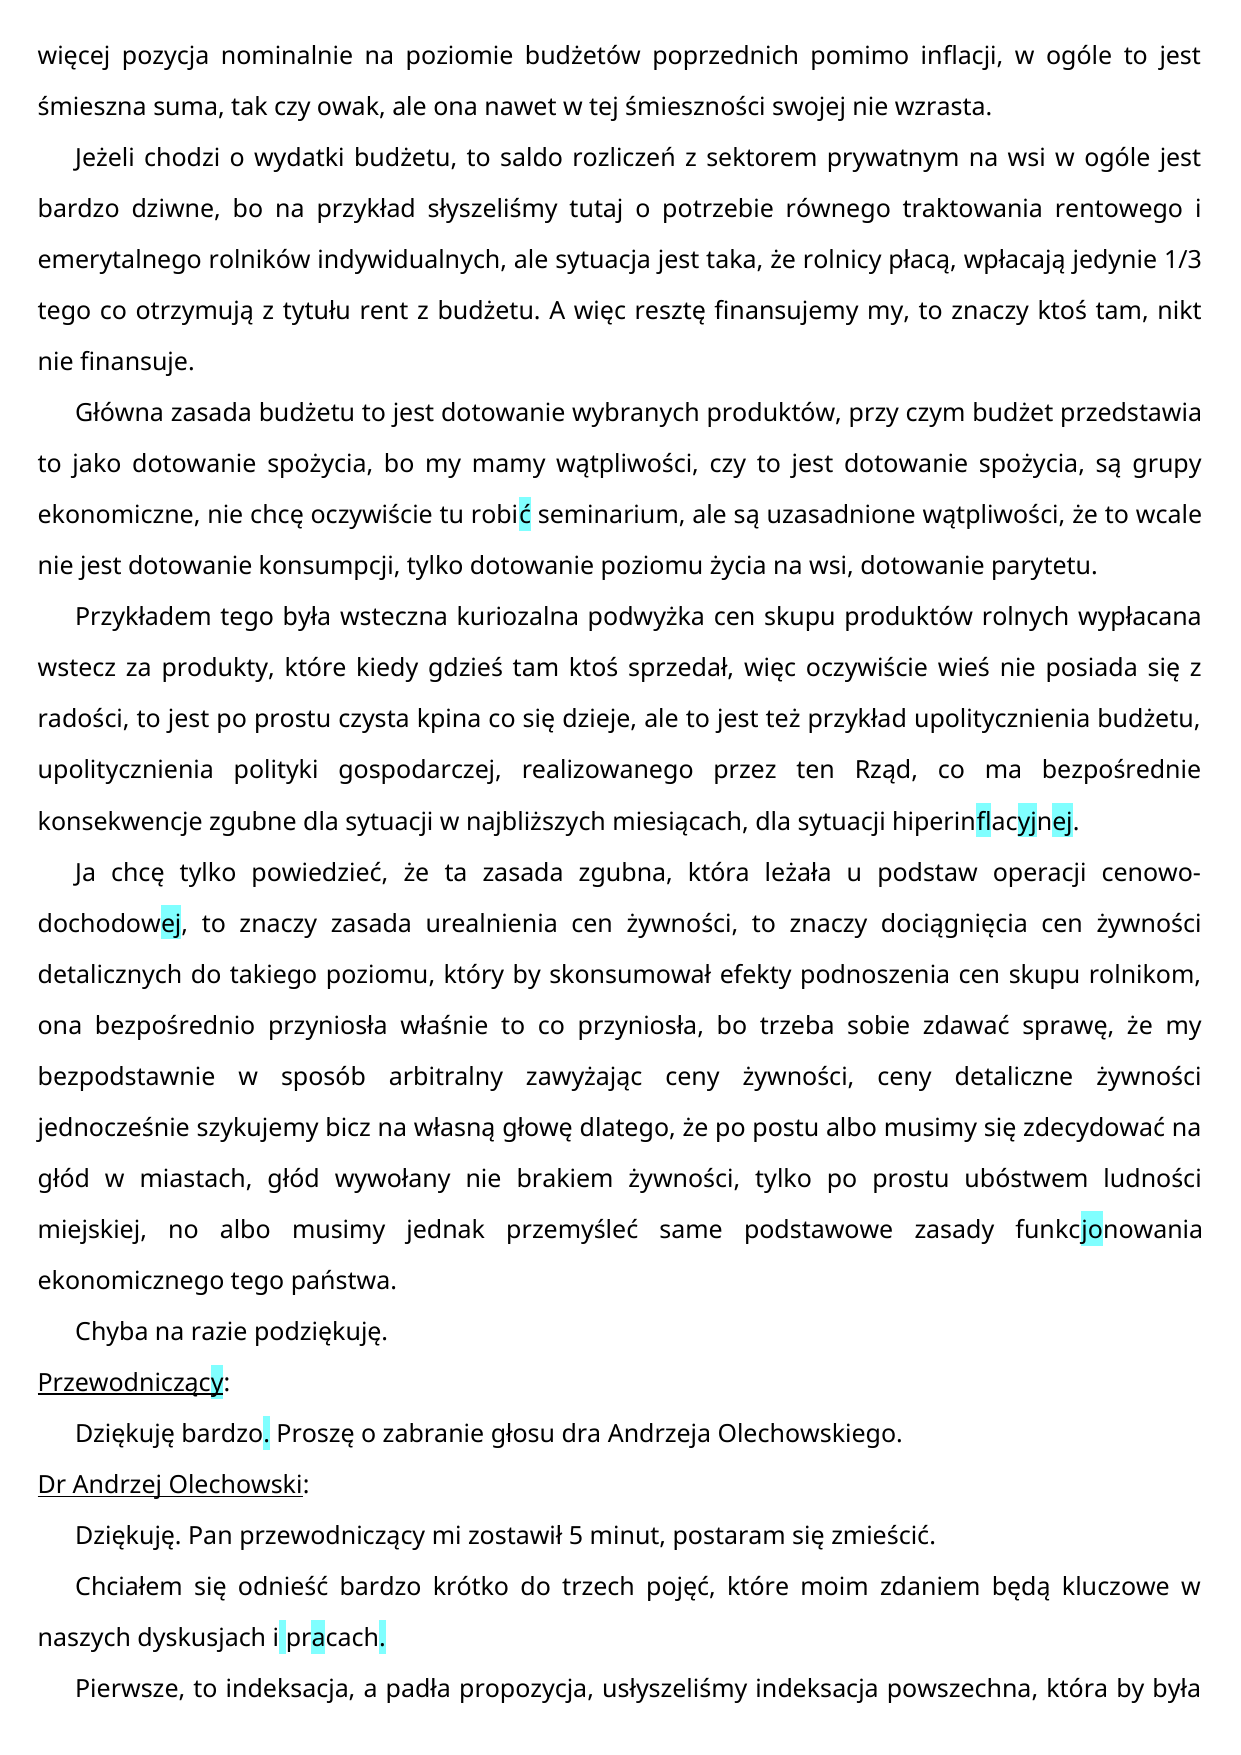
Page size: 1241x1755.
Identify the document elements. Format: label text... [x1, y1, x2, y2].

text Chyba na razie podziękuję. [37, 1313, 1203, 1348]
text Chciałem się odnieść bardzo krótko do trzech pojęć, które moim zdaniem będą kluczowe w naszych dyskusjach i pracach. [37, 1569, 1203, 1654]
text Dziękuję. Pan przewodniczący mi zostawił 5 minut, postaram się zmieścić. [37, 1518, 1203, 1552]
text więcej pozycja nominalnie na poziomie budżetów poprzednich pomimo inflacji, w ogóle to jest śmieszna suma, tak czy owak, ale ona nawet w tej śmieszności swojej nie wzrasta. [37, 37, 1203, 123]
text Dr Andrzej Olechowski: [37, 1467, 1203, 1501]
text Główna zasada budżetu to jest dotowanie wybranych produktów, przy czym budżet przedstawia to jako dotowanie spożycia, bo my mamy wątpliwości, czy to jest dotowanie spożycia, są grupy ekonomiczne, nie chcę oczywiście tu robić seminarium, ale są uzasadnione wątpliwości, że to wcale nie jest dotowanie konsumpcji, tylko dotowanie poziomu życia na wsi, dotowanie parytetu. [37, 395, 1203, 582]
text Jeżeli chodzi o wydatki budżetu, to saldo rozliczeń z sektorem prywatnym na wsi w ogóle jest bardzo dziwne, bo na przykład słyszeliśmy tutaj o potrzebie równego traktowania rentowego i emerytalnego rolników indywidualnych, ale sytuacja jest taka, że rolnicy płacą, wpłacają jedynie 1/3 tego co otrzymują z tytułu rent z budżetu. A więc resztę finansujemy my, to znaczy ktoś tam, nikt nie finansuje. [37, 139, 1203, 378]
text Ja chcę tylko powiedzieć, że ta zasada zgubna, która leżała u podstaw operacji cenowo-dochodowej, to znaczy zasada urealnienia cen żywności, to znaczy dociągnięcia cen żywności detalicznych do takiego poziomu, który by skonsumował efekty podnoszenia cen skupu rolnikom, ona bezpośrednio przyniosła właśnie to co przyniosła, bo trzeba sobie zdawać sprawę, że my bezpodstawnie w sposób arbitralny zawyżając ceny żywności, ceny detaliczne żywności jednocześnie szykujemy bicz na własną głowę dlatego, że po postu albo musimy się zdecydować na głód w miastach, głód wywołany nie brakiem żywności, tylko po prostu ubóstwem ludności miejskiej, no albo musimy jednak przemyśleć same podstawowe zasady funkcjonowania ekonomicznego tego państwa. [37, 854, 1203, 1297]
text Dziękuję bardzo. Proszę o zabranie głosu dra Andrzeja Olechowskiego. [37, 1416, 1203, 1450]
text Przykładem tego była wsteczna kuriozalna podwyżka cen skupu produktów rolnych wypłacana wstecz za produkty, które kiedy gdzieś tam ktoś sprzedał, więc oczywiście wieś nie posiada się z radości, to jest po prostu czysta kpina co się dzieje, ale to jest też przykład upolitycznienia budżetu, upolitycznienia polityki gospodarczej, realizowanego przez ten Rząd, co ma bezpośrednie konsekwencje zgubne dla sytuacji w najbliższych miesiącach, dla sytuacji hiperinflacyjnej. [37, 599, 1203, 837]
text Pierwsze, to indeksacja, a padła propozycja, usłyszeliśmy indeksacja powszechna, która by była [37, 1671, 1203, 1705]
text Przewodniczący: [37, 1364, 1203, 1399]
